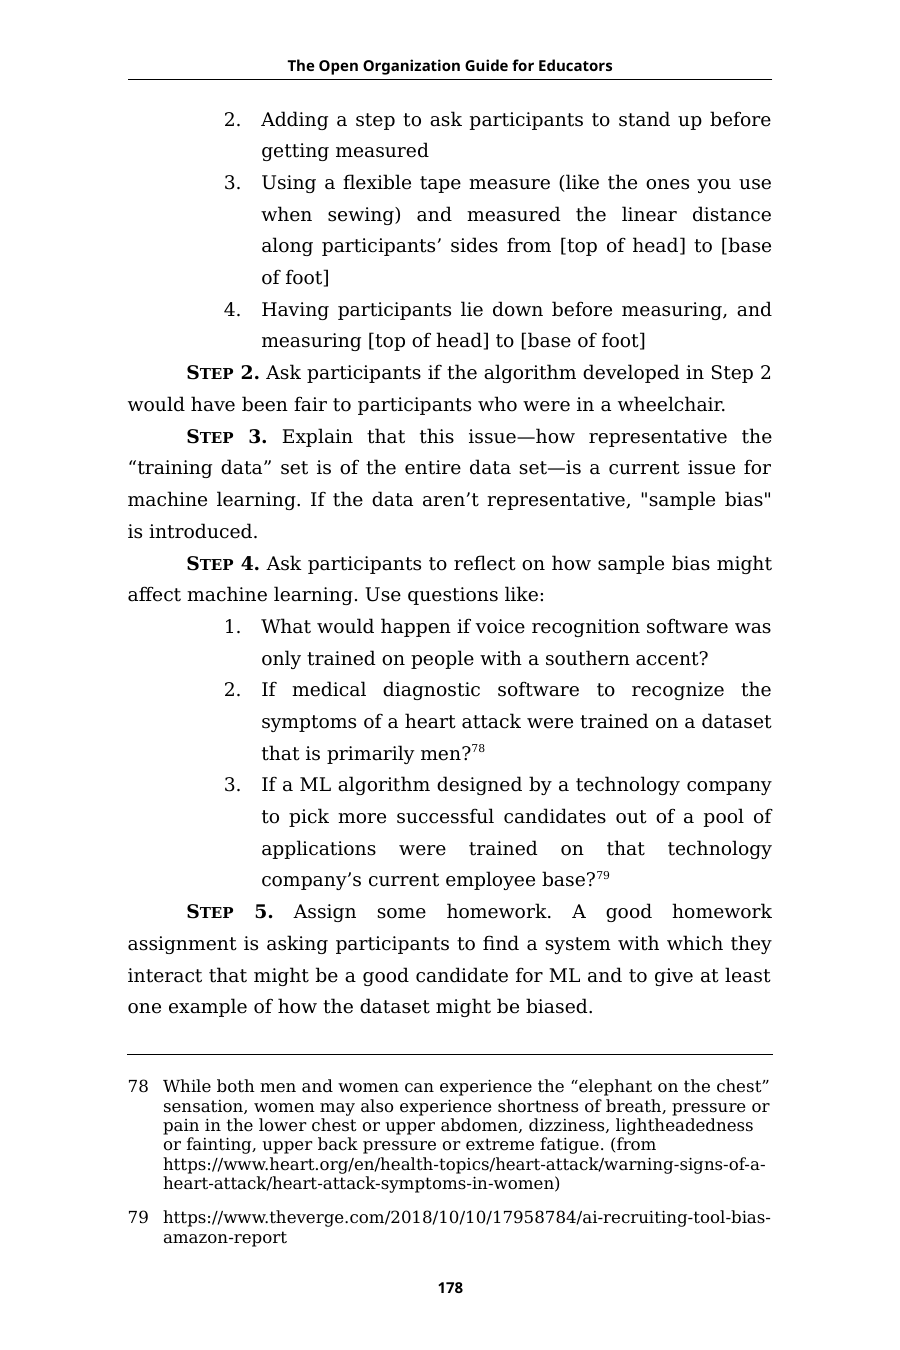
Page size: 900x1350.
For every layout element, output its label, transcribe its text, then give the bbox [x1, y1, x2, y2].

list If medical diagnostic software to recognize the symptoms of a heart attack were trained on a dataset that is primarily men? [223, 679, 772, 764]
list Having participants lie down before measuring, and measuring [top of head] to [base of foot] [223, 299, 772, 352]
list Adding a step to ask participants to stand up before getting measured [223, 109, 772, 162]
list Using a flexible tape measure (like the ones you use when sewing) and measured the linear distance along participants’ sides from [top of head] to [base of foot] [223, 172, 772, 289]
list What would happen if voice recognition software was only trained on people with a southern accent? [223, 616, 772, 669]
text Step 3. Explain that this issue—how representative the “training data” set is of the entire data set—is a current issue for machine learning. If the data aren’t representative, "sample bias" is introduced. [127, 426, 772, 543]
text Step 4. Ask participants to reflect on how sample bias might affect machine learning. Use questions like: [127, 552, 772, 606]
list If a ML algorithm designed by a technology company to pick more successful candidates out of a pool of applications were trained on that technology company’s current employee base? [223, 774, 772, 891]
list While both men and women can experience the “elephant on the chest” sensation, women may also experience shortness of breath, pressure or pain in the lower chest or upper abdomen, dizziness, lightheadedness or fainting, upper back pressure or extreme fatigue. (from https://www.heart.org/en/health-topics/heart-attack/warning-signs-of-a-heart-attack/heart-attack-symptoms-in-women) [127, 1077, 772, 1193]
text Step 2. Ask participants if the algorithm developed in Step 2 would have been fair to participants who were in a wheelchair. [127, 362, 772, 416]
list https://www.theverge.com/2018/10/10/17958784/ai-recruiting-tool-bias-amazon-report [127, 1208, 772, 1247]
text Step 5. Assign some homework. A good homework assignment is asking participants to find a system with which they interact that might be a good candidate for ML and to give at least one example of how the dataset might be biased. [127, 901, 772, 1018]
